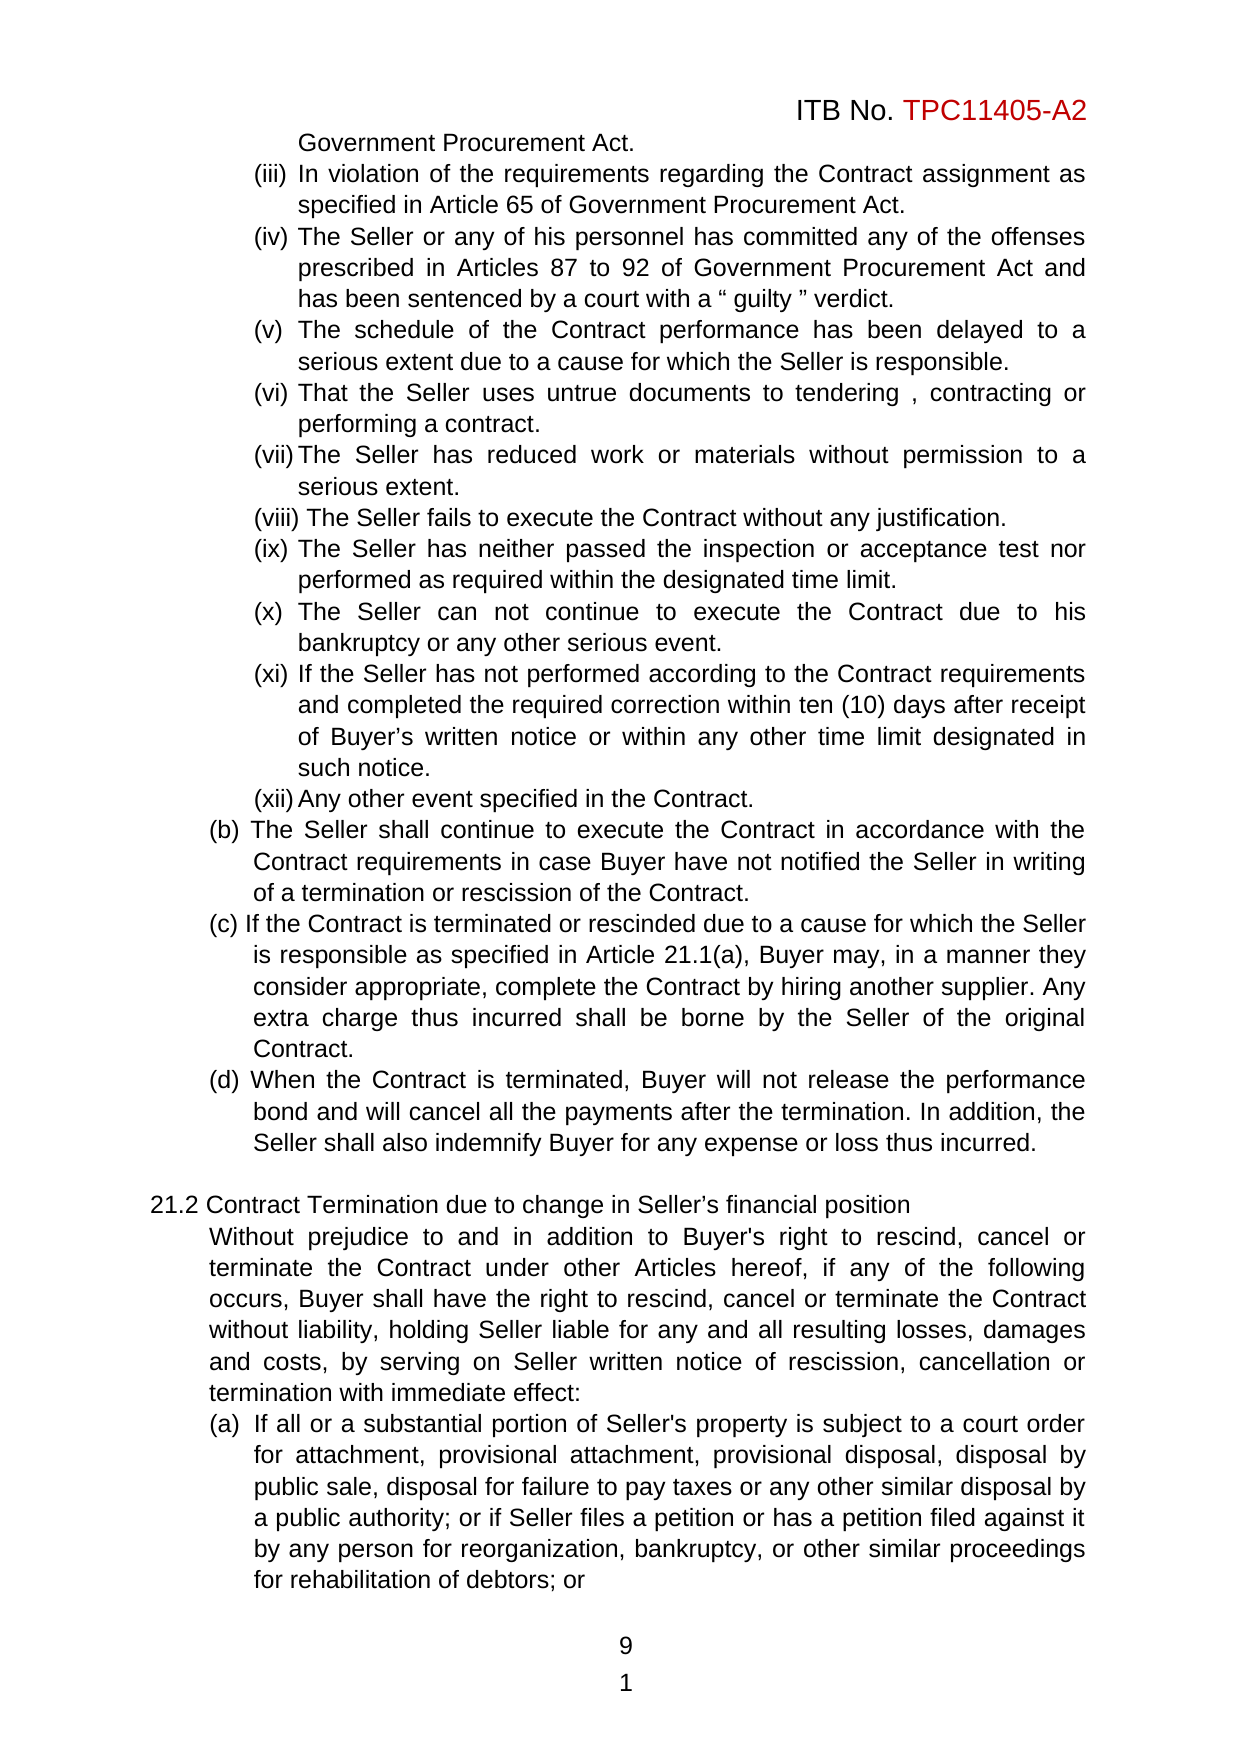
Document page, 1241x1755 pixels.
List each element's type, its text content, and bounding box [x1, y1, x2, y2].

text 21.2 Contract Termination due to change in Seller’s financial position [150, 1189, 1087, 1220]
text (xi) If the Seller has not performed according to the Contract requirements and completed the required correction within ten (10) days after receipt of Buyer’s written notice or within any other time limit designated in such notice. [253, 657, 1087, 782]
text (d) When the Contract is terminated, Buyer will not release the performance bond and will cancel all the payments after the termination. In addition, the Seller shall also indemnify Buyer for any expense or loss thus incurred. [209, 1064, 1087, 1157]
text (ix) The Seller has neither passed the inspection or acceptance test nor performed as required within the designated time limit. [253, 532, 1087, 595]
text (c) If the Contract is terminated or rescinded due to a cause for which the Seller is responsible as specified in Article 21.1(a), Buyer may, in a manner they consider appropriate, complete the Contract by hiring another supplier. Any extra charge thus incurred shall be borne by the Seller of the original Contract. [209, 907, 1087, 1064]
text (xii) Any other event specified in the Contract. [253, 782, 1087, 814]
text (iii) In violation of the requirements regarding the Contract assignment as specified in Article 65 of Government Procurement Act. [253, 157, 1087, 220]
text (x) The Seller can not continue to execute the Contract due to his bankruptcy or any other serious event. [253, 595, 1087, 657]
text (viii) The Seller fails to execute the Contract without any justification. [253, 501, 1087, 532]
text (v) The schedule of the Contract performance has been delayed to a serious extent due to a cause for which the Seller is responsible. [253, 314, 1087, 376]
text (vi) That the Seller uses untrue documents to tendering , contracting or performing a contract. [253, 376, 1087, 439]
text Without prejudice to and in addition to Buyer's right to rescind, cancel or terminate the Contract under other Articles hereof, if any of the following occurs, Buyer shall have the right to rescind, cancel or terminate the Contract without liability, holding Seller liable for any and all resulting losses, damages and costs, by serving on Seller written notice of rescission, cancellation or termination with immediate effect: [209, 1220, 1087, 1407]
text (vii) The Seller has reduced work or materials without permission to a serious extent. [253, 439, 1087, 501]
text (iv) The Seller or any of his personnel has committed any of the offenses prescribed in Articles 87 to 92 of Government Procurement Act and has been sentenced by a court with a “ guilty ” verdict. [253, 220, 1087, 314]
text Government Procurement Act. [253, 126, 1087, 157]
text (b) The Seller shall continue to execute the Contract in accordance with the Contract requirements in case Buyer have not notified the Seller in writing of a termination or rescission of the Contract. [209, 814, 1087, 907]
text (a) If all or a substantial portion of Seller's property is subject to a court order for attachment, provisional attachment, provisional disposal, disposal by public sale, disposal for failure to pay taxes or any other similar disposal by a public authority; or if Seller files a petition or has a petition filed against it by any person for reorganization, bankruptcy, or other similar proceedings for rehabilitation of debtors; or [209, 1407, 1087, 1595]
